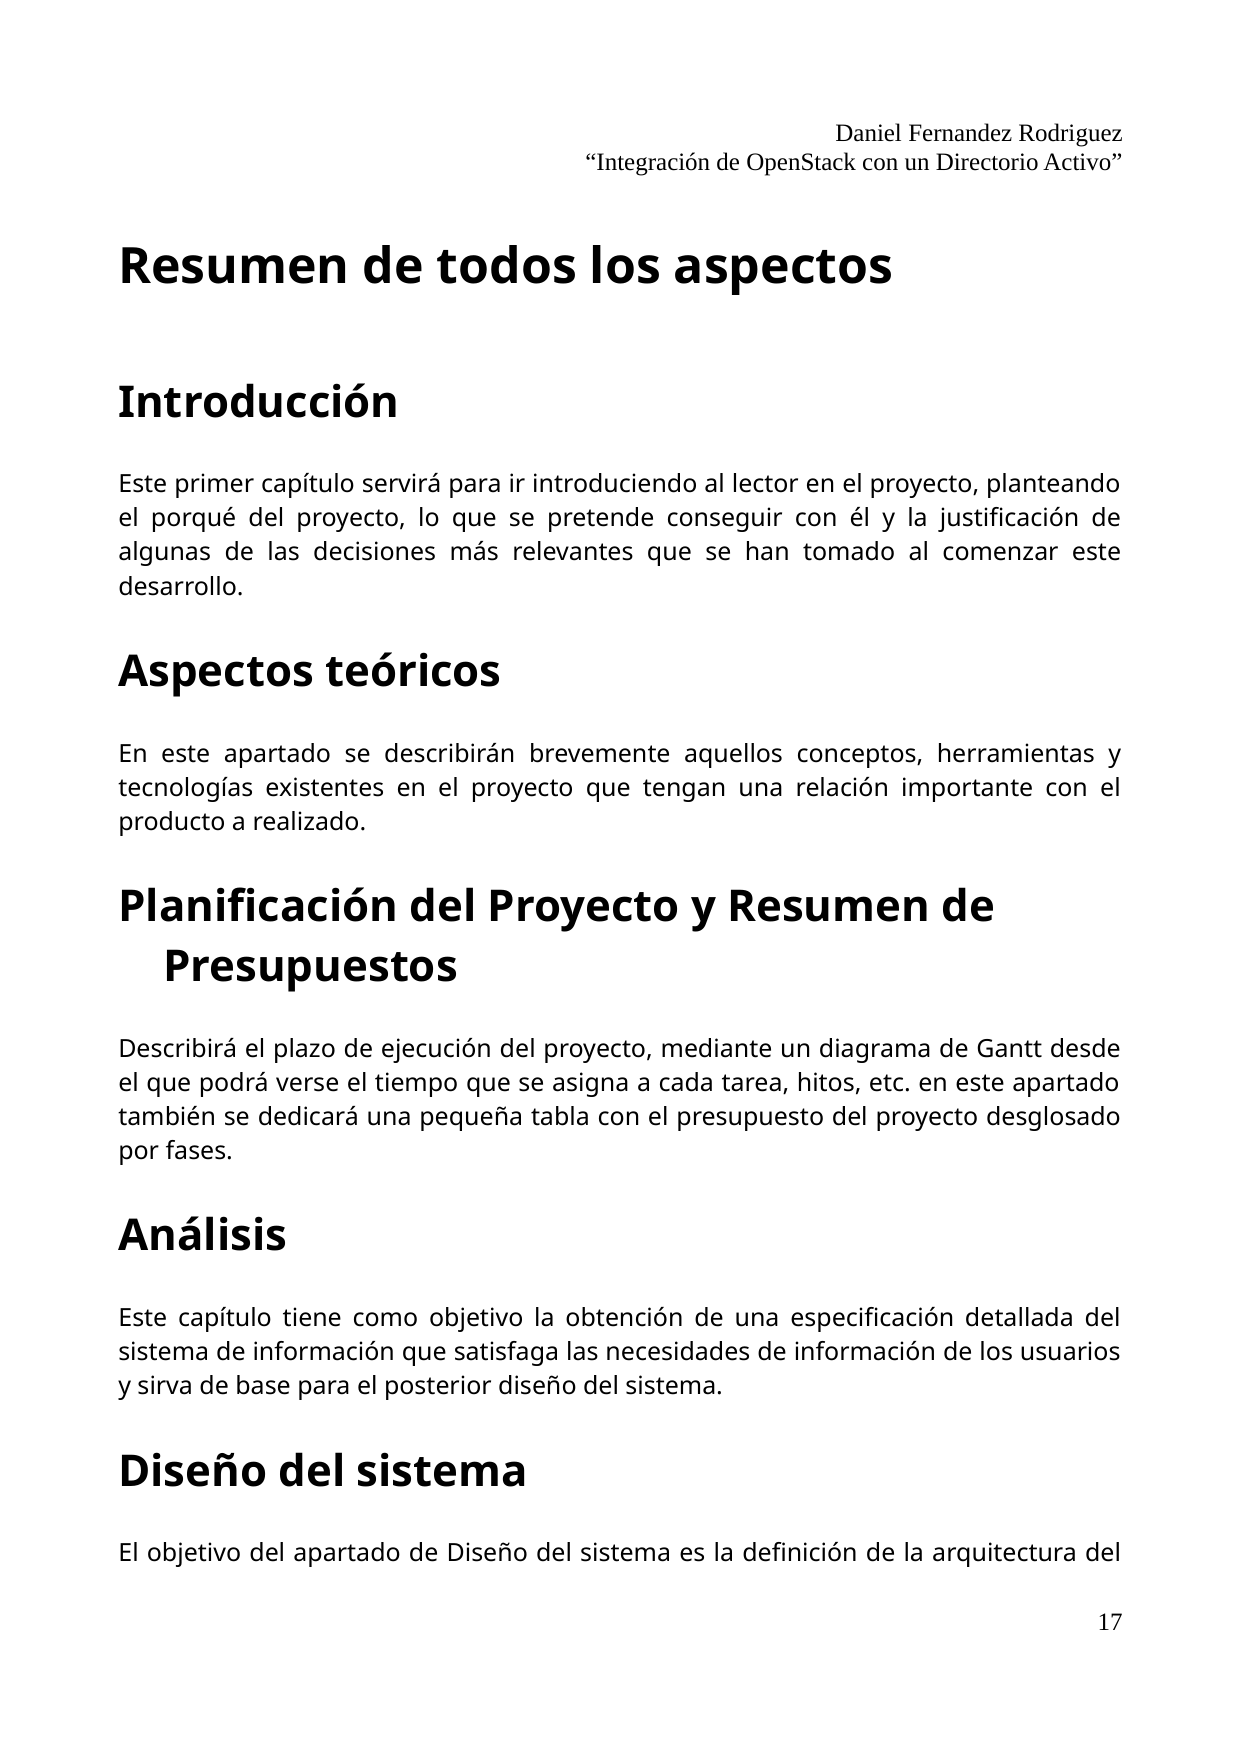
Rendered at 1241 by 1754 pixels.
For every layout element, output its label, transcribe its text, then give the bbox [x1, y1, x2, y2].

subtitle Aspectos teóricos [118, 640, 1122, 699]
subtitle Planificación del Proyecto y Resumen de Presupuestos [118, 875, 1122, 994]
text Este primer capítulo servirá para ir introduciendo al lector en el proyecto, planteando el porqué del proyecto, lo que se pretende conseguir con él y la justificación de algunas de las decisiones más relevantes que se han tomado al comenzar este desarrollo. [118, 466, 1122, 602]
text Describirá el plazo de ejecución del proyecto, mediante un diagrama de Gantt desde el que podrá verse el tiempo que se asigna a cada tarea, hitos, etc. en este apartado también se dedicará una pequeña tabla con el presupuesto del proyecto desglosado por fases. [118, 1030, 1122, 1166]
text Este capítulo tiene como objetivo la obtención de una especificación detallada del sistema de información que satisfaga las necesidades de información de los usuarios y sirva de base para el posterior diseño del sistema. [118, 1299, 1122, 1402]
text En este apartado se describirán brevemente aquellos conceptos, herramientas y tecnologías existentes en el proyecto que tengan una relación importante con el producto a realizado. [118, 735, 1122, 837]
subtitle Introducción [118, 370, 1122, 430]
subtitle Análisis [118, 1204, 1122, 1263]
title Resumen de todos los aspectos [118, 230, 1122, 298]
text El objetivo del apartado de Diseño del sistema es la definición de la arquitectura del [118, 1535, 1122, 1569]
subtitle Diseño del sistema [118, 1439, 1122, 1499]
